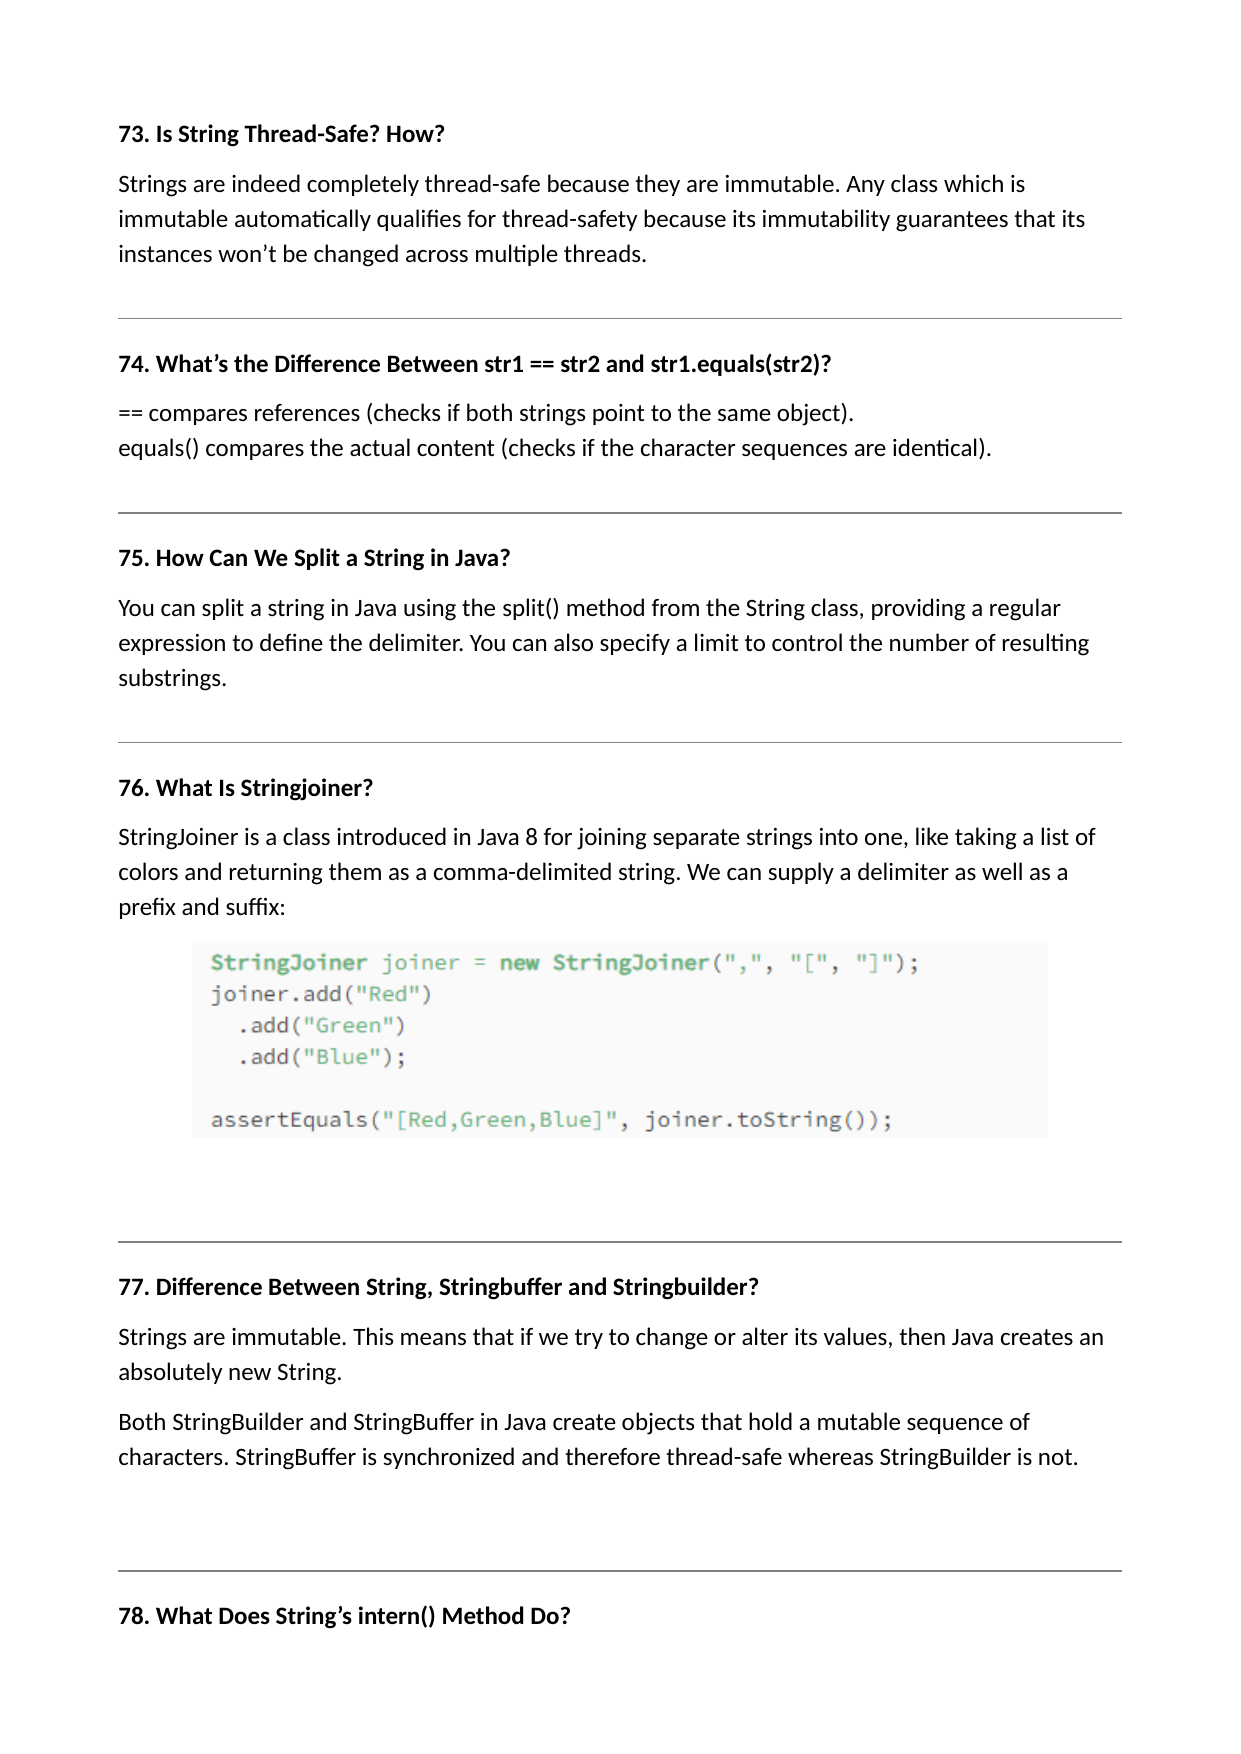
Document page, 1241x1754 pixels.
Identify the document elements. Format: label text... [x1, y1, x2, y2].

text 76. What Is Stringjoiner? [118, 772, 1122, 802]
text Strings are immutable. This means that if we try to change or alter its values, then Java creates an absolutely new String. [118, 1321, 1122, 1387]
text StringJoiner is a class introduced in Java 8 for joining separate strings into one, like taking a list of colors and returning them as a comma-delimited string. We can supply a delimiter as well as a prefix and suffix: [118, 821, 1122, 922]
picture [192, 941, 1048, 1138]
text 77. Difference Between String, Stringbuffer and Stringbuilder? [118, 1271, 1122, 1302]
text You can split a string in Java using the split() method from the String class, providing a regular expression to define the delimiter. You can also specify a limit to control the number of resulting substrings. [118, 592, 1122, 692]
text 75. How Can We Split a String in Java? [118, 542, 1122, 573]
text 74. What’s the Difference Between str1 == str2 and str1.equals(str2)? [118, 348, 1122, 378]
text Strings are indeed completely thread-safe because they are immutable. Any class which is immutable automatically qualifies for thread-safety because its immutability guarantees that its instances won’t be changed across multiple threads. [118, 168, 1122, 268]
text == compares references (checks if both strings point to the same object). equals() compares the actual content (checks if the character sequences are identical). [118, 397, 1122, 463]
text Both StringBuilder and StringBuffer in Java create objects that hold a mutable sequence of characters. StringBuffer is synchronized and therefore thread-safe whereas StringBuilder is not. [118, 1406, 1122, 1471]
text 73. Is String Thread-Safe? How? [118, 118, 1122, 149]
text 78. What Does String’s intern() Method Do? [118, 1600, 1122, 1631]
